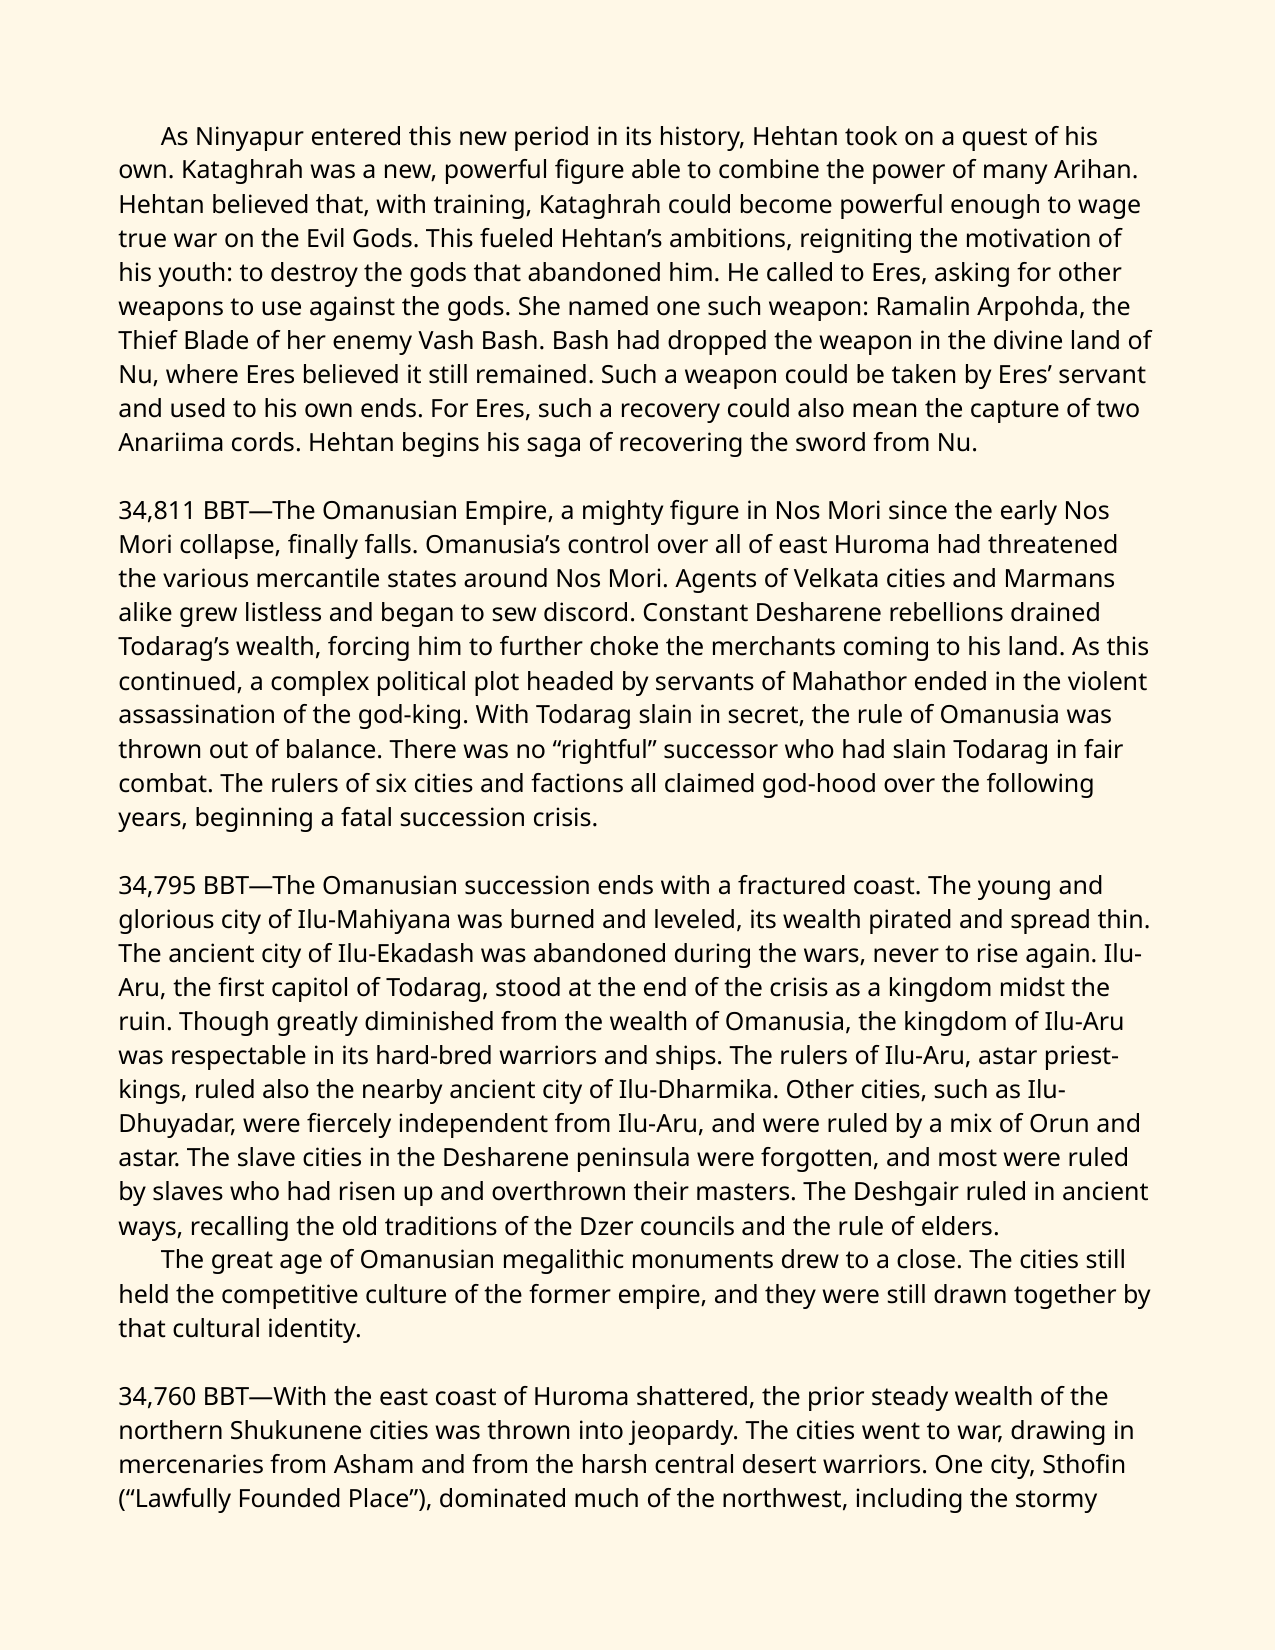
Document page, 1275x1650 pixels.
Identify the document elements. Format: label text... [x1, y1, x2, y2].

text 34,795 BBT—The Omanusian succession ends with a fractured coast. The young and glorious city of Ilu-Mahiyana was burned and leveled, its wealth pirated and spread thin. The ancient city of Ilu-Ekadash was abandoned during the wars, never to rise again. Ilu-Aru, the first capitol of Todarag, stood at the end of the crisis as a kingdom midst the ruin. Though greatly diminished from the wealth of Omanusia, the kingdom of Ilu-Aru was respectable in its hard-bred warriors and ships. The rulers of Ilu-Aru, astar priest-kings, ruled also the nearby ancient city of Ilu-Dharmika. Other cities, such as Ilu-Dhuyadar, were fiercely independent from Ilu-Aru, and were ruled by a mix of Orun and astar. The slave cities in the Desharene peninsula were forgotten, and most were ruled by slaves who had risen up and overthrown their masters. The Deshgair ruled in ancient ways, recalling the old traditions of the Dzer councils and the rule of elders. [118, 867, 1157, 1242]
text The great age of Omanusian megalithic monuments drew to a close. The cities still held the competitive culture of the former empire, and they were still drawn together by that cultural identity. [118, 1242, 1157, 1344]
text 34,760 BBT—With the east coast of Huroma shattered, the prior steady wealth of the northern Shukunene cities was thrown into jeopardy. The cities went to war, drawing in mercenaries from Asham and from the harsh central desert warriors. One city, Sthofin (“Lawfully Founded Place”), dominated much of the northwest, including the stormy [118, 1378, 1157, 1515]
text 34,811 BBT—The Omanusian Empire, a mighty figure in Nos Mori since the early Nos Mori collapse, finally falls. Omanusia’s control over all of east Huroma had threatened the various mercantile states around Nos Mori. Agents of Velkata cities and Marmans alike grew listless and began to sew discord. Constant Desharene rebellions drained Todarag’s wealth, forcing him to further choke the merchants coming to his land. As this continued, a complex political plot headed by servants of Mahathor ended in the violent assassination of the god-king. With Todarag slain in secret, the rule of Omanusia was thrown out of balance. There was no “rightful” successor who had slain Todarag in fair combat. The rulers of six cities and factions all claimed god-hood over the following years, beginning a fatal succession crisis. [118, 493, 1157, 833]
text As Ninyapur entered this new period in its history, Hehtan took on a quest of his own. Kataghrah was a new, powerful figure able to combine the power of many Arihan. Hehtan believed that, with training, Kataghrah could become powerful enough to wage true war on the Evil Gods. This fueled Hehtan’s ambitions, reigniting the motivation of his youth: to destroy the gods that abandoned him. He called to Eres, asking for other weapons to use against the gods. She named one such weapon: Ramalin Arpohda, the Thief Blade of her enemy Vash Bash. Bash had dropped the weapon in the divine land of Nu, where Eres believed it still remained. Such a weapon could be taken by Eres’ servant and used to his own ends. For Eres, such a recovery could also mean the capture of two Anariima cords. Hehtan begins his saga of recovering the sword from Nu. [118, 118, 1157, 459]
